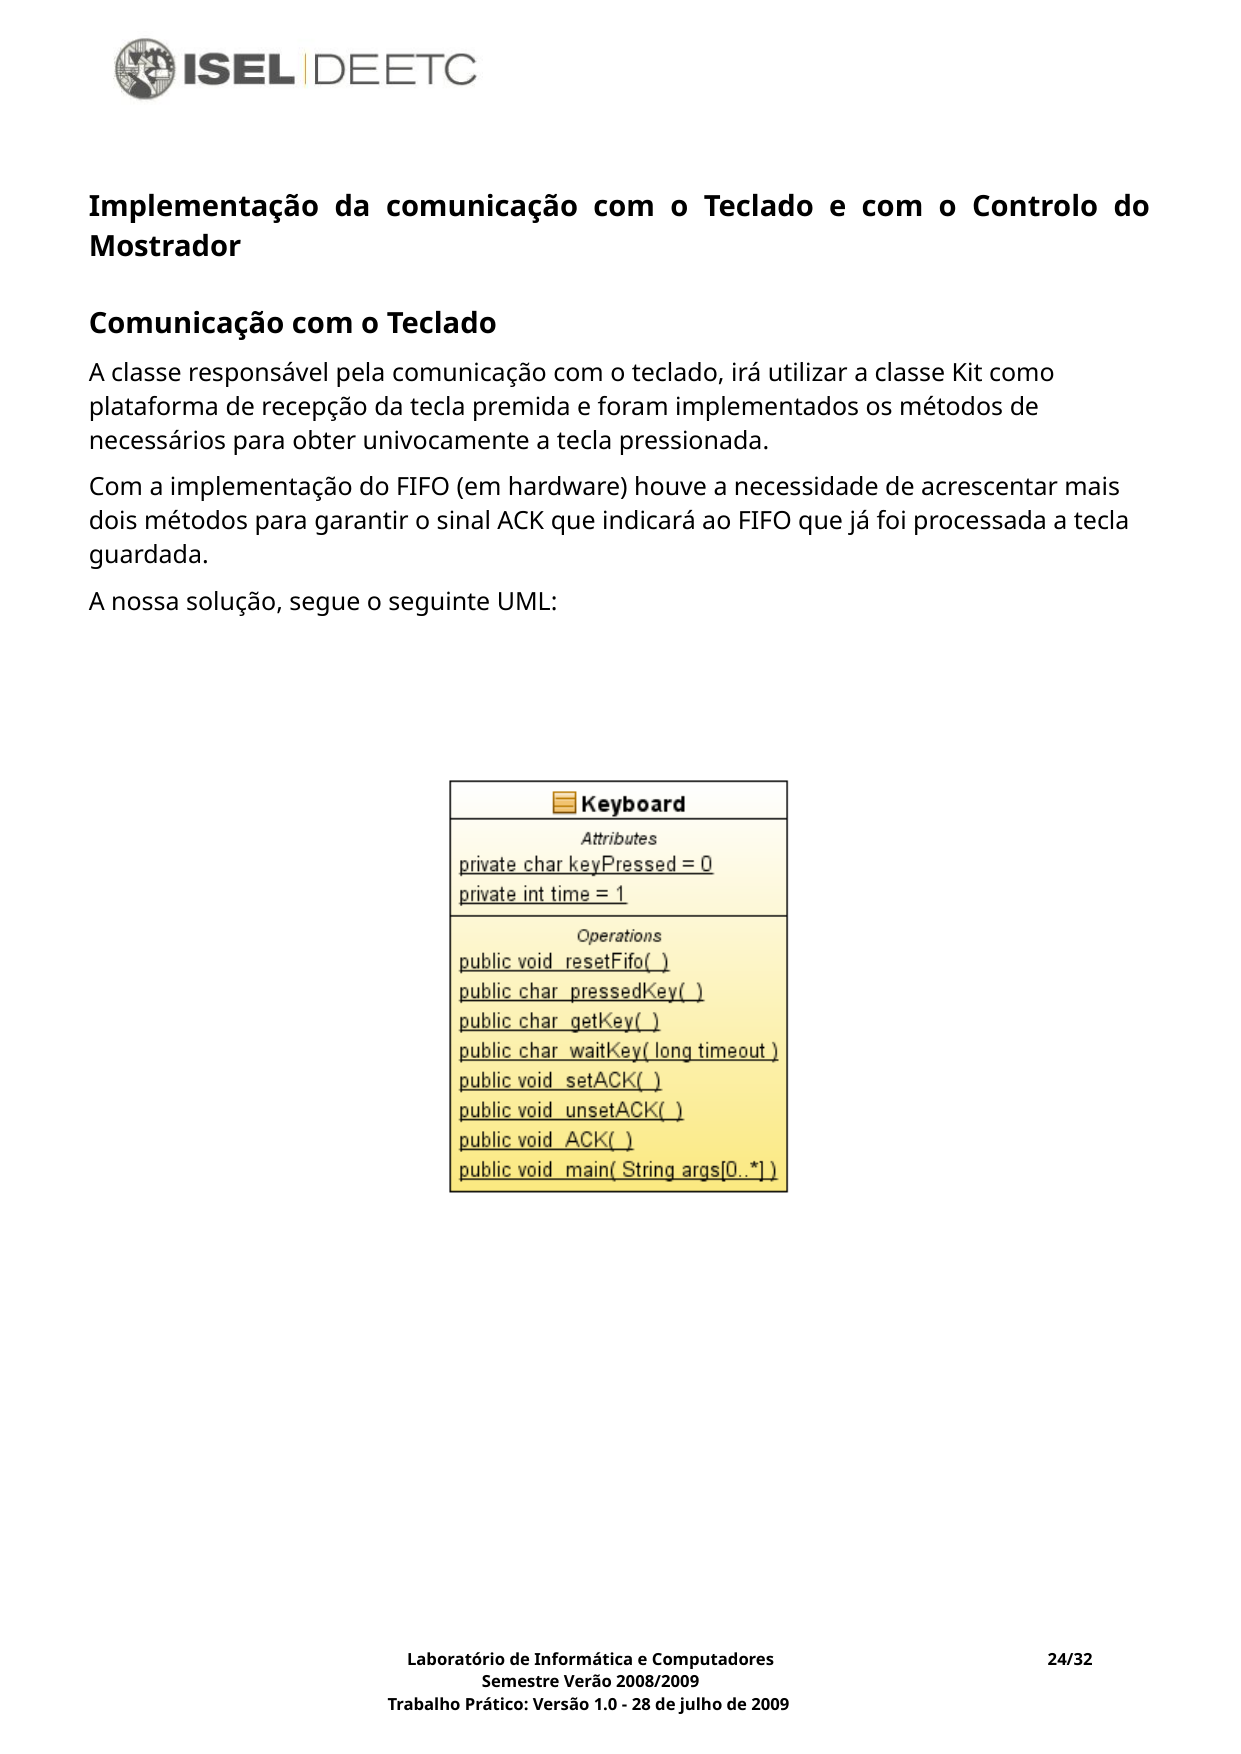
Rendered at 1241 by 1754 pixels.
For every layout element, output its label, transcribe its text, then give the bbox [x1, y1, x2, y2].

text Com a implementação do FIFO (em hardware) houve a necessidade de acrescentar mais dois métodos para garantir o sinal ACK que indicará ao FIFO que já foi processada a tecla guardada. [88, 469, 1152, 571]
subtitle Comunicação com o Teclado [88, 302, 1152, 342]
text A nossa solução, segue o seguinte UML: [88, 583, 1152, 618]
text A classe responsável pela comunicação com o teclado, irá utilizar a classe Kit como plataforma de recepção da tecla premida e foram implementados os métodos de necessários para obter univocamente a tecla pressionada. [88, 354, 1152, 456]
subtitle Implementação da comunicação com o Teclado e com o Controlo do Mostrador [88, 185, 1152, 264]
picture [445, 776, 795, 1199]
picture [105, 24, 507, 125]
